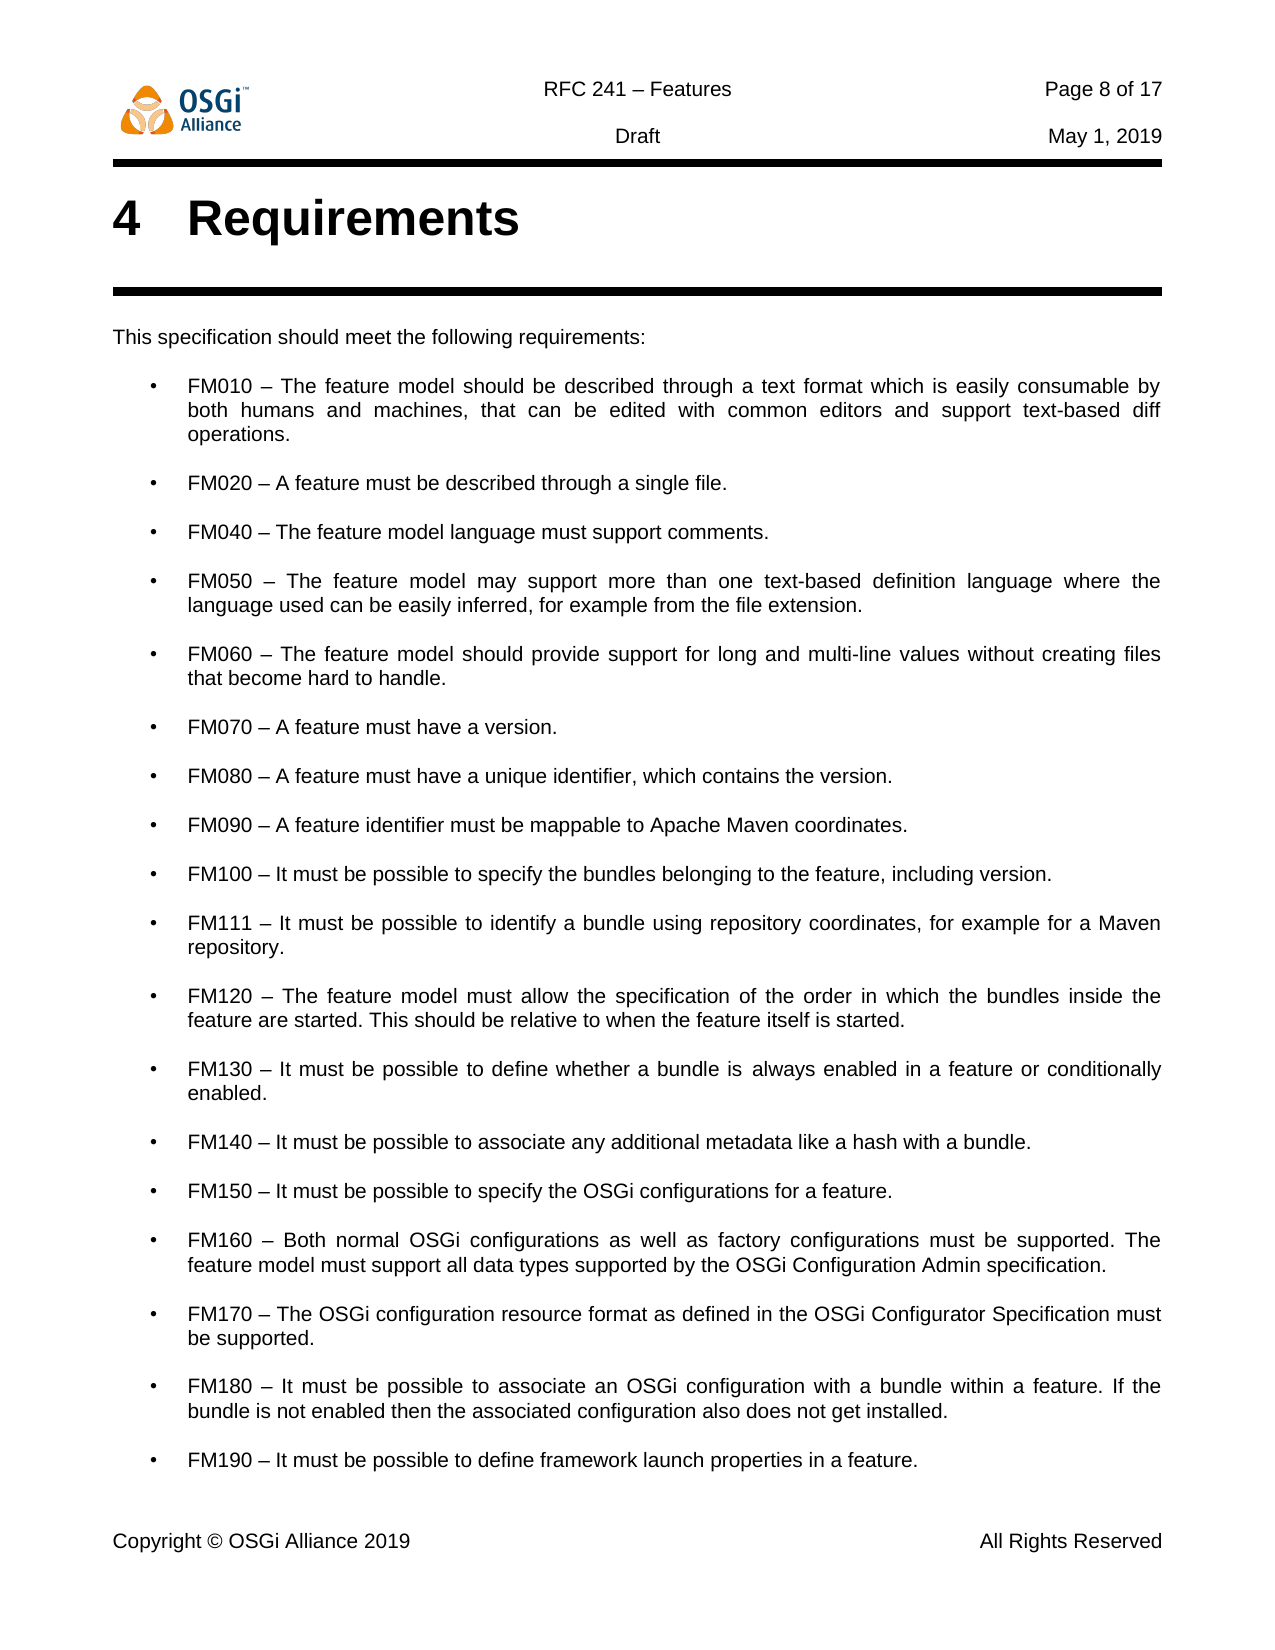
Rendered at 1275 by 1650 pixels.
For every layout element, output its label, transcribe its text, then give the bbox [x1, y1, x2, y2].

list FM040 – The feature model language must support comments. [150, 520, 1162, 544]
text This specification should meet the following requirements: [112, 325, 1162, 349]
list FM050 – The feature model may support more than one text-based definition language where the language used can be easily inferred, for example from the file extension. [150, 569, 1162, 617]
subtitle Requirements [112, 160, 1162, 296]
list FM140 – It must be possible to associate any additional metadata like a hash with a bundle. [150, 1130, 1162, 1154]
picture [113, 78, 257, 142]
list FM010 – The feature model should be described through a text format which is easily consumable by both humans and machines, that can be edited with common editors and support text-based diff operations. [150, 374, 1162, 446]
list FM170 – The OSGi configuration resource format as defined in the OSGi Configurator Specification must be supported. [150, 1301, 1162, 1349]
list FM150 – It must be possible to specify the OSGi configurations for a feature. [150, 1179, 1162, 1203]
list FM090 – A feature identifier must be mappable to Apache Maven coordinates. [150, 813, 1162, 837]
list FM190 – It must be possible to define framework launch properties in a feature. [150, 1447, 1162, 1471]
list FM130 – It must be possible to define whether a bundle is always enabled in a feature or conditionally enabled. [150, 1057, 1162, 1105]
list FM160 – Both normal OSGi configurations as well as factory configurations must be supported. The feature model must support all data types supported by the OSGi Configuration Admin specification. [150, 1228, 1162, 1276]
list FM070 – A feature must have a version. [150, 715, 1162, 739]
list FM100 – It must be possible to specify the bundles belonging to the feature, including version. [150, 862, 1162, 886]
list FM180 – It must be possible to associate an OSGi configuration with a bundle within a feature. If the bundle is not enabled then the associated configuration also does not get installed. [150, 1374, 1162, 1422]
list FM120 – The feature model must allow the specification of the order in which the bundles inside the feature are started. This should be relative to when the feature itself is started. [150, 984, 1162, 1032]
list FM111 – It must be possible to identify a bundle using repository coordinates, for example for a Maven repository. [150, 911, 1162, 959]
list FM080 – A feature must have a unique identifier, which contains the version. [150, 764, 1162, 788]
list FM020 – A feature must be described through a single file. [150, 471, 1162, 495]
list FM060 – The feature model should provide support for long and multi-line values without creating files that become hard to handle. [150, 642, 1162, 690]
